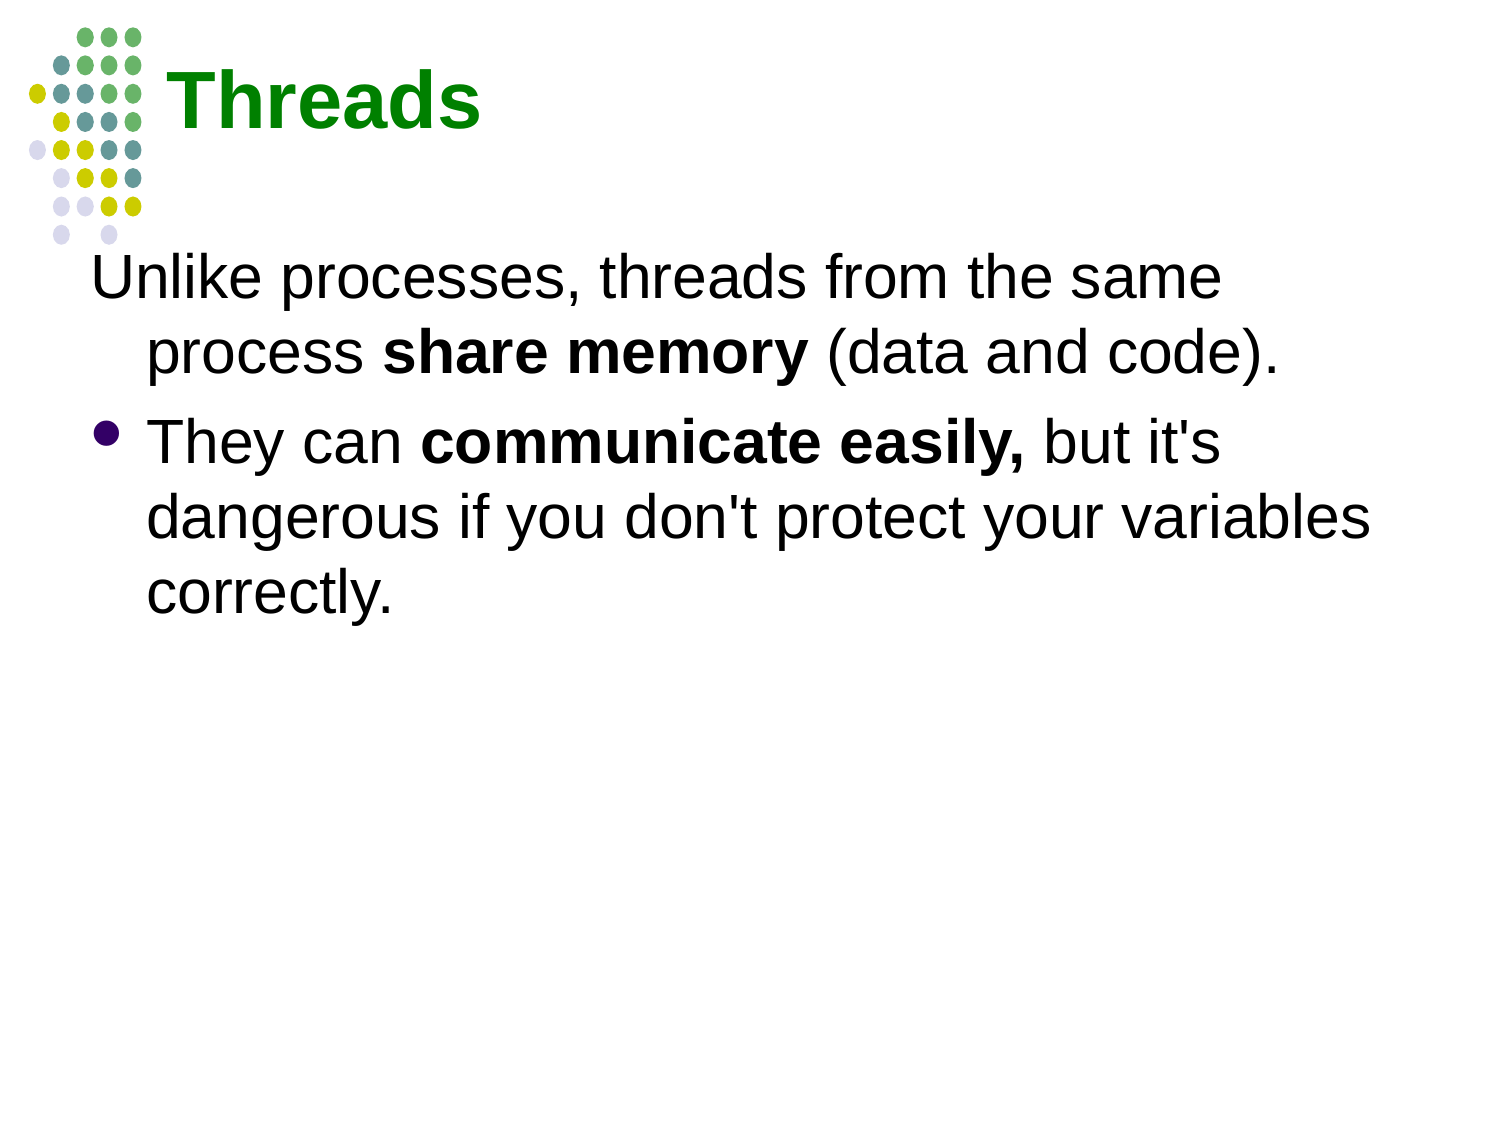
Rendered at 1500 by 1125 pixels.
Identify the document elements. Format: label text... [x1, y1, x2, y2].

list Unlike processes, threads from the same process share memory (data and code). They can communicate easily, but it's dangerous if you don't protect your variables correctly. [75, 228, 1426, 1006]
title Threads [151, 40, 1390, 176]
